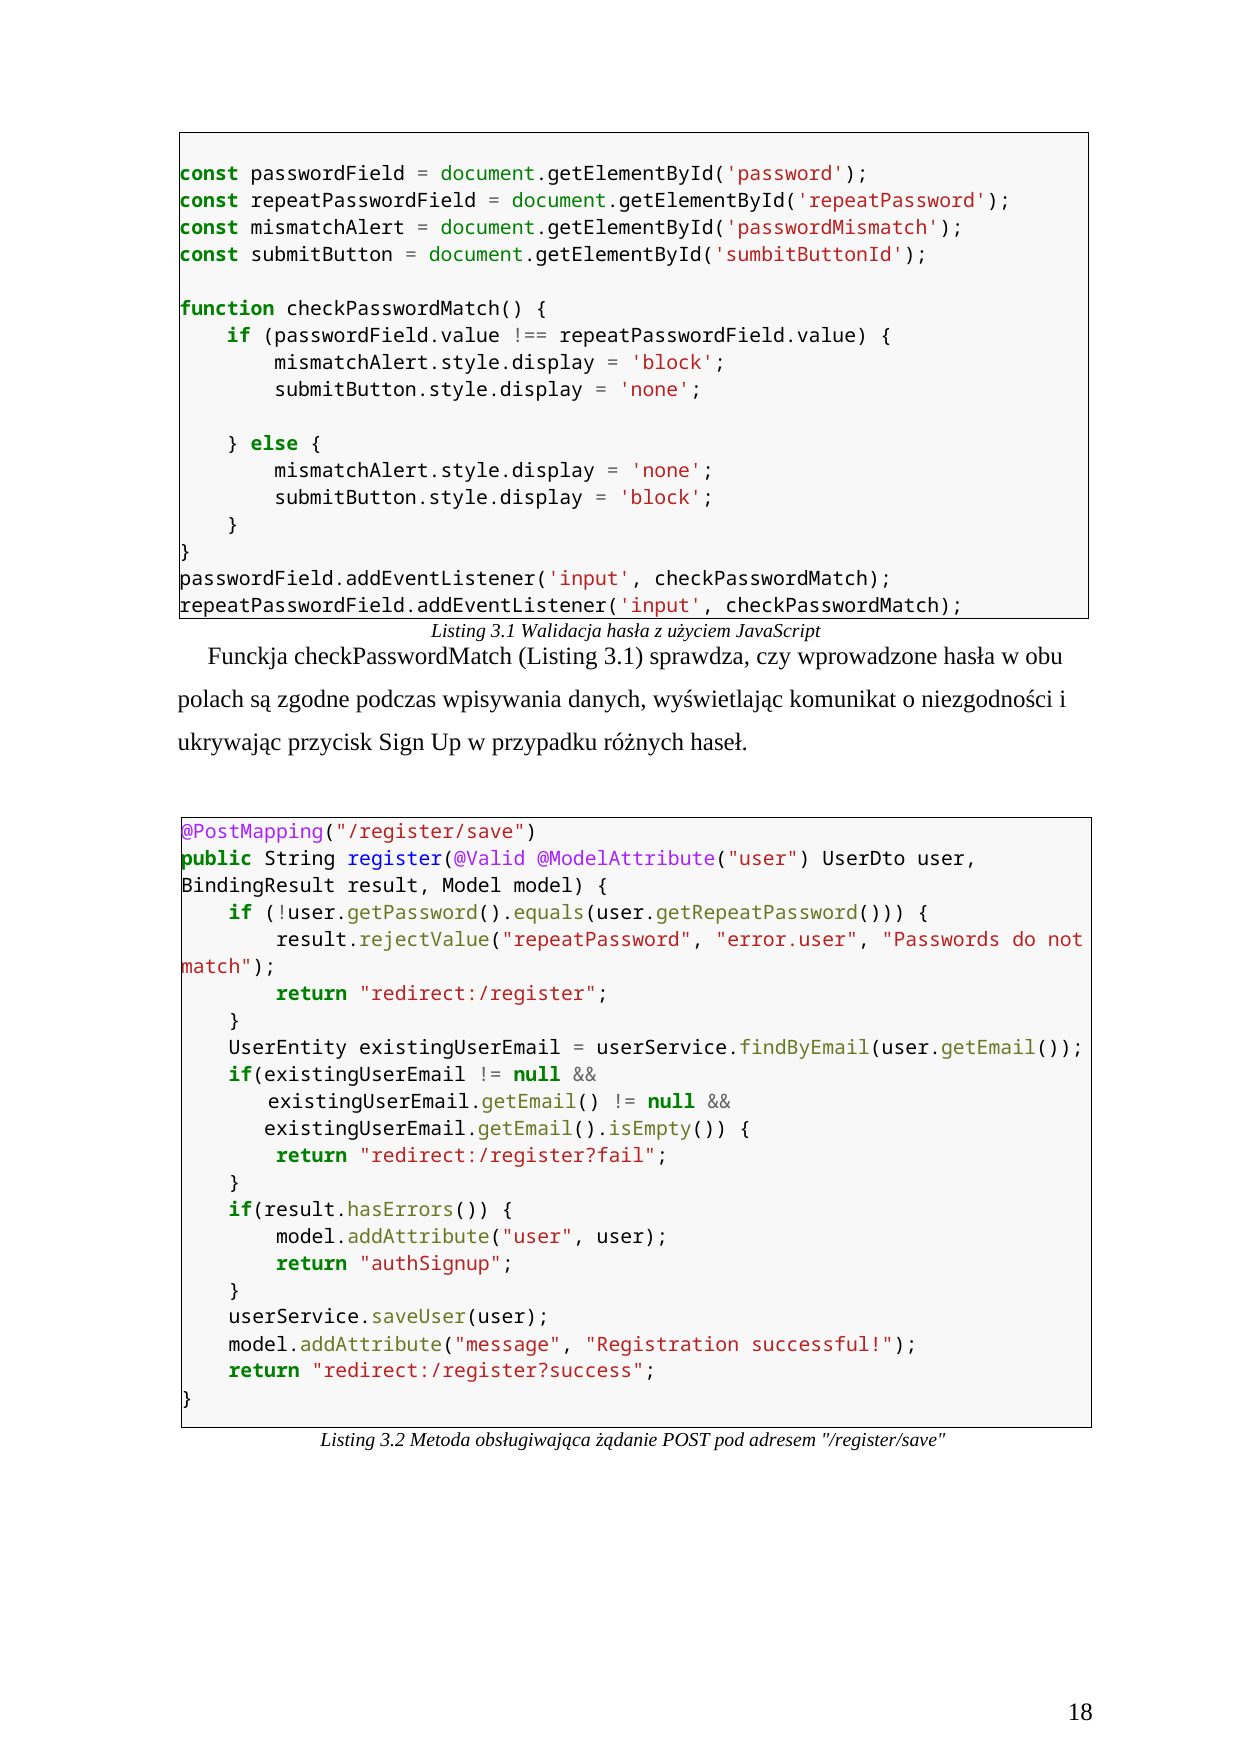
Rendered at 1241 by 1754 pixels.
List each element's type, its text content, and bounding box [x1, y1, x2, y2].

text Funckja checkPasswordMatch (Listing 3.1) sprawdza, czy wprowadzone hasła w obu polach są zgodne podczas wpisywania danych, wyświetlając komunikat o niezgodności i ukrywając przycisk Sign Up w przypadku różnych haseł. [177, 641, 1092, 756]
text Listing 3.1 Walidacja hasła z użyciem JavaScript [173, 125, 1078, 641]
text Listing 3.2 Metoda obsługiwająca żądanie POST pod adresem "/register/save" [181, 1428, 1084, 1451]
